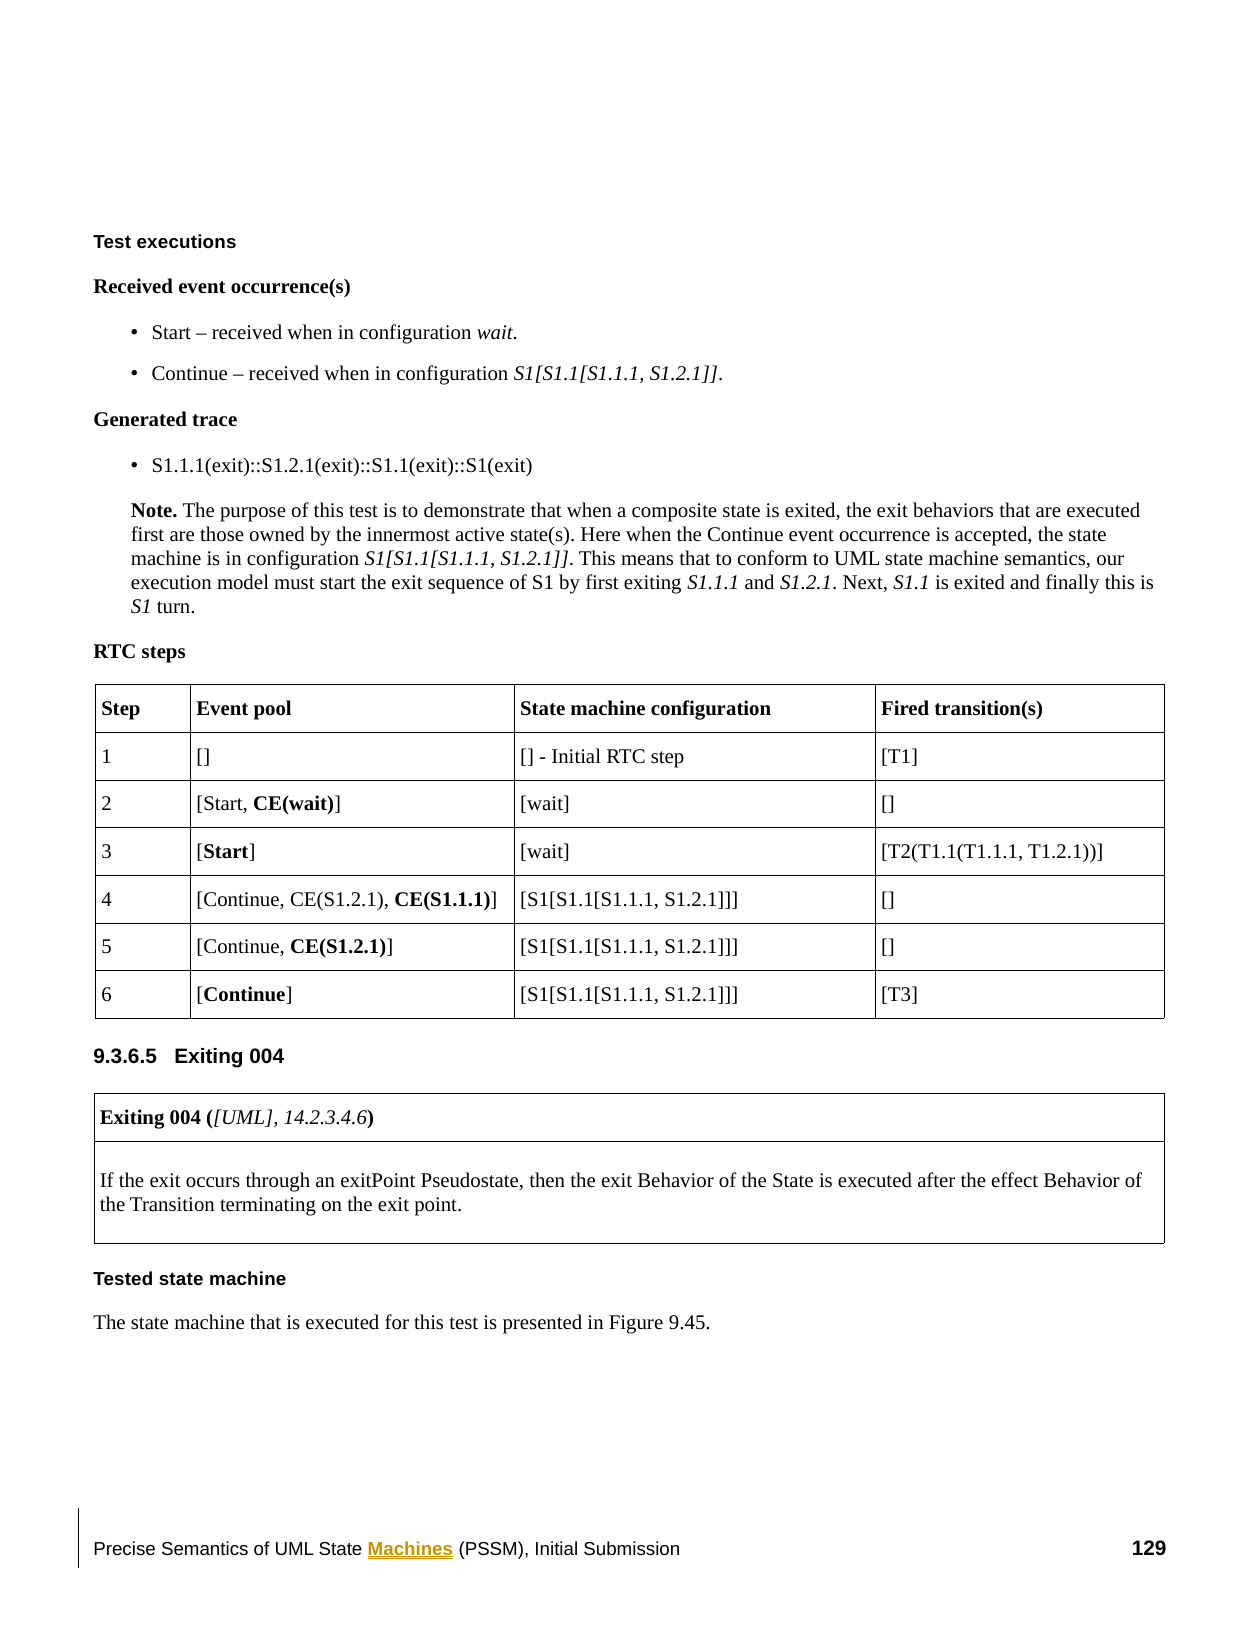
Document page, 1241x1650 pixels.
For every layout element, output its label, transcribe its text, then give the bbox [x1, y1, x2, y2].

table_cell [] [876, 876, 1164, 923]
table_cell 6 [96, 971, 190, 1018]
table_header Exiting 004 ([UML], 14.2.3.4.6) [95, 1094, 1164, 1141]
table_cell [S1[S1.1[S1.1.1, S1.2.1]]] [515, 876, 875, 923]
text Generated trace [93, 406, 1164, 431]
table_cell If the exit occurs through an exitPoint Pseudostate, then the exit Behavior of the State is executed after the effect Behavior of the Transition terminating on the exit point. [95, 1142, 1164, 1243]
table_cell [Continue, CE(S1.2.1)] [191, 924, 514, 970]
table_cell 3 [96, 828, 190, 875]
table_cell [Start] [191, 828, 514, 875]
subtitle Tested state machine [93, 1268, 1164, 1289]
table_cell [Continue, CE(S1.2.1), CE(S1.1.1)] [191, 876, 514, 923]
table_cell [T3] [876, 971, 1164, 1018]
list The state machine that is executed for this test is presented in Figure 9.45. [93, 1310, 1164, 1334]
table_cell [] [876, 781, 1164, 827]
table_cell [] - Initial RTC step [515, 733, 875, 779]
table_header Step [96, 685, 190, 732]
text Received event occurrence(s) [93, 274, 1164, 298]
subtitle Exiting 004 [93, 1043, 1164, 1068]
table_cell [Start, CE(wait)] [191, 781, 514, 827]
table_cell [Continue] [191, 971, 514, 1018]
table_header Fired transition(s) [876, 685, 1164, 732]
table_cell [S1[S1.1[S1.1.1, S1.2.1]]] [515, 971, 875, 1018]
table_cell 4 [96, 876, 190, 923]
list Start – received when in configuration wait. [131, 319, 1164, 344]
table_header Event pool [191, 685, 514, 732]
list S1.1.1(exit)::S1.2.1(exit)::S1.1(exit)::S1(exit) [131, 452, 1164, 477]
table_cell 2 [96, 781, 190, 827]
table_cell [] [876, 924, 1164, 970]
table_cell [T2(T1.1(T1.1.1, T1.2.1))] [876, 828, 1164, 875]
table_cell [S1[S1.1[S1.1.1, S1.2.1]]] [515, 924, 875, 970]
table_cell 1 [96, 733, 190, 779]
table_cell [] [191, 733, 514, 779]
table_cell [T1] [876, 733, 1164, 779]
table_header State machine configuration [515, 685, 875, 732]
table_cell [wait] [515, 828, 875, 875]
table_cell 5 [96, 924, 190, 970]
text RTC steps [93, 639, 1164, 663]
table_cell [wait] [515, 781, 875, 827]
list Continue – received when in configuration S1[S1.1[S1.1.1, S1.2.1]]. [131, 360, 1164, 385]
subtitle Test executions [93, 231, 1164, 253]
text Note. The purpose of this test is to demonstrate that when a composite state is exited, the exit behaviors that are executed first are those owned by the innermost active state(s). Here when the Continue event occurrence is accepted, the state machine is in configuration S1[S1.1[S1.1.1, S1.2.1]]. This means that to conform to UML state machine semantics, our execution model must start the exit sequence of S1 by first exiting S1.1.1 and S1.2.1. Next, S1.1 is exited and finally this is S1 turn. [131, 498, 1164, 618]
